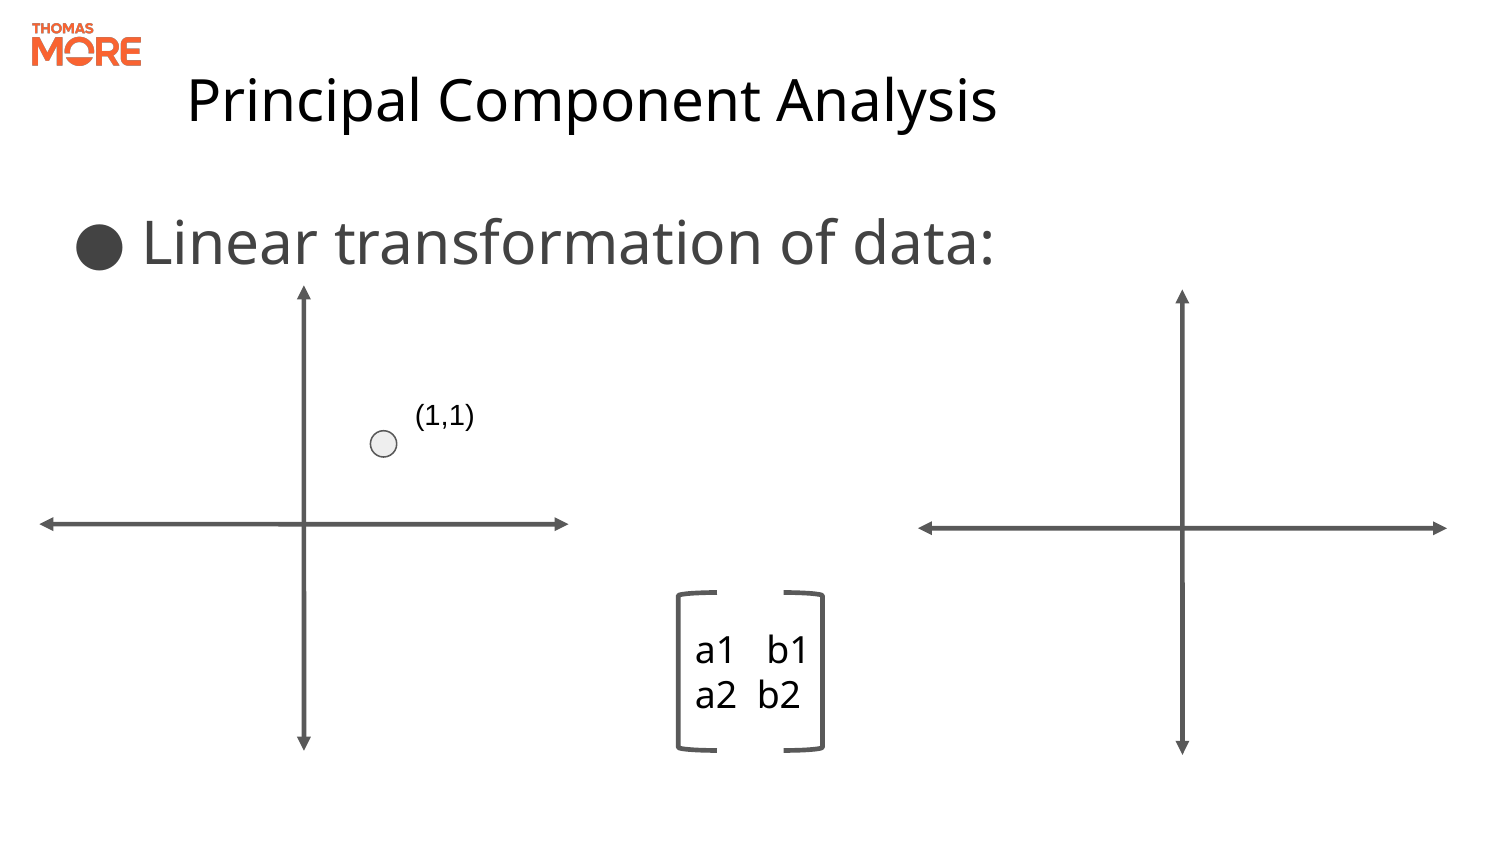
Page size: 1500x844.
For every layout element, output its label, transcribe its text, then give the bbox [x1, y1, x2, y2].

picture [22, 13, 151, 76]
text_box (1,1) [399, 380, 507, 446]
text_box [370, 430, 397, 458]
text_box a1 b1 a2 b2 [660, 610, 840, 731]
title Principal Component Analysis [171, 48, 1449, 143]
list Linear transformation of data: [51, 189, 1476, 302]
